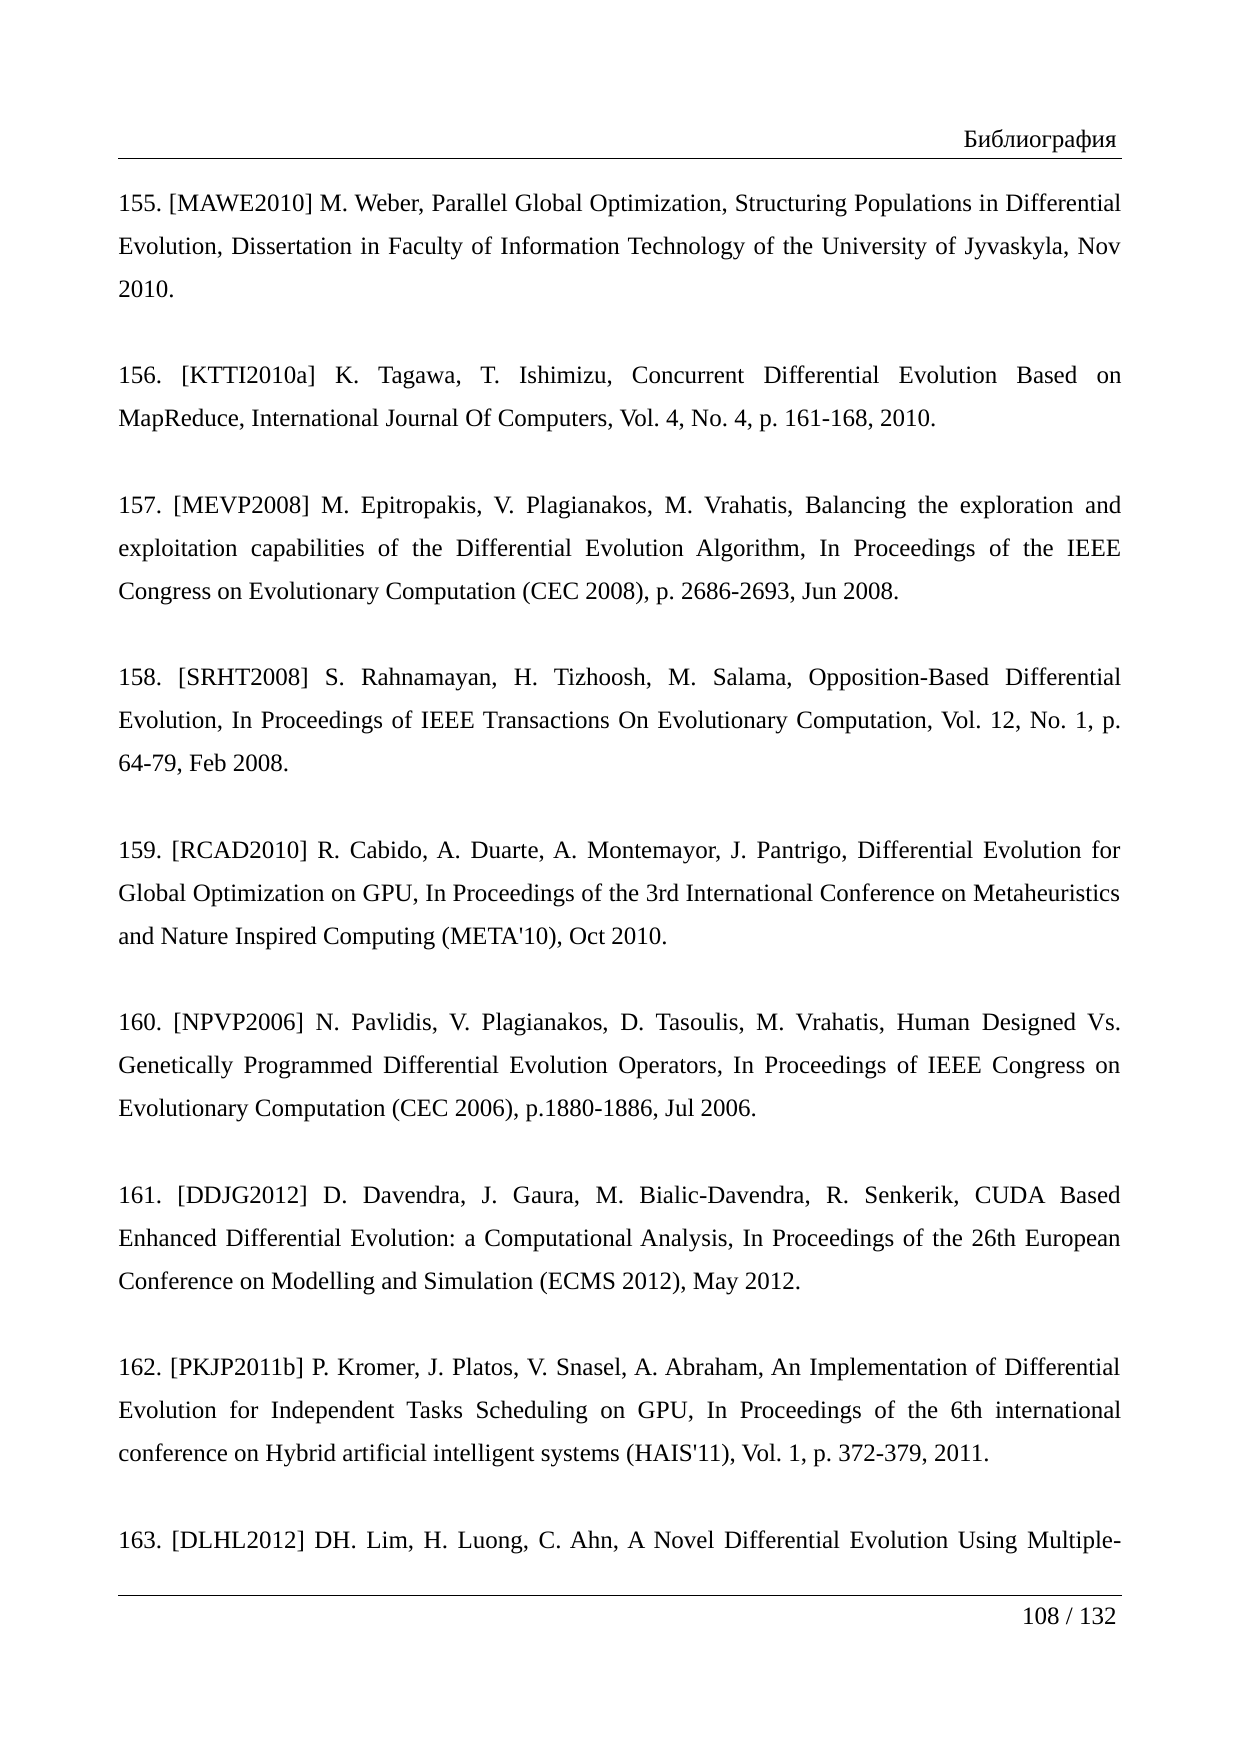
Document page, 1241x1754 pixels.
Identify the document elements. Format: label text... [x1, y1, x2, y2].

text 155. [MAWE2010] M. Weber, Parallel Global Optimization, Structuring Populations in Differential Evolution, Dissertation in Faculty of Information Technology of the University of Jyvaskyla, Nov 2010. [118, 188, 1122, 303]
text 157. [MEVP2008] M. Epitropakis, V. Plagianakos, M. Vrahatis, Balancing the exploration and exploitation capabilities of the Differential Evolution Algorithm, In Proceedings of the IEEE Congress on Evolutionary Computation (CEC 2008), p. 2686-2693, Jun 2008. [118, 490, 1122, 605]
text 158. [SRHT2008] S. Rahnamayan, H. Tizhoosh, M. Salama, Opposition-Based Differential Evolution, In Proceedings of IEEE Transactions On Evolutionary Computation, Vol. 12, No. 1, p. 64-79, Feb 2008. [118, 662, 1122, 777]
text 159. [RCAD2010] R. Cabido, A. Duarte, A. Montemayor, J. Pantrigo, Differential Evolution for Global Optimization on GPU, In Proceedings of the 3rd International Conference on Metaheuristics and Nature Inspired Computing (META'10), Oct 2010. [118, 835, 1122, 950]
text 162. [PKJP2011b] P. Kromer, J. Platos, V. Snasel, A. Abraham, An Implementation of Differential Evolution for Independent Tasks Scheduling on GPU, In Proceedings of the 6th international conference on Hybrid artificial intelligent systems (HAIS'11), Vol. 1, p. 372-379, 2011. [118, 1352, 1122, 1467]
text 161. [DDJG2012] D. Davendra, J. Gaura, M. Bialic-Davendra, R. Senkerik, CUDA Based Enhanced Differential Evolution: a Computational Analysis, In Proceedings of the 26th European Conference on Modelling and Simulation (ECMS 2012), May 2012. [118, 1180, 1122, 1295]
text 163. [DLHL2012] DH. Lim, H. Luong, C. Ahn, A Novel Differential Evolution Using Multiple- [118, 1525, 1122, 1553]
text 160. [NPVP2006] N. Pavlidis, V. Plagianakos, D. Tasoulis, M. Vrahatis, Human Designed Vs. Genetically Programmed Differential Evolution Operators, In Proceedings of IEEE Congress on Evolutionary Computation (CEC 2006), p.1880-1886, Jul 2006. [118, 1007, 1122, 1122]
text 156. [KTTI2010a] K. Tagawa, T. Ishimizu, Concurrent Differential Evolution Based on MapReduce, International Journal Of Computers, Vol. 4, No. 4, p. 161-168, 2010. [118, 360, 1122, 432]
